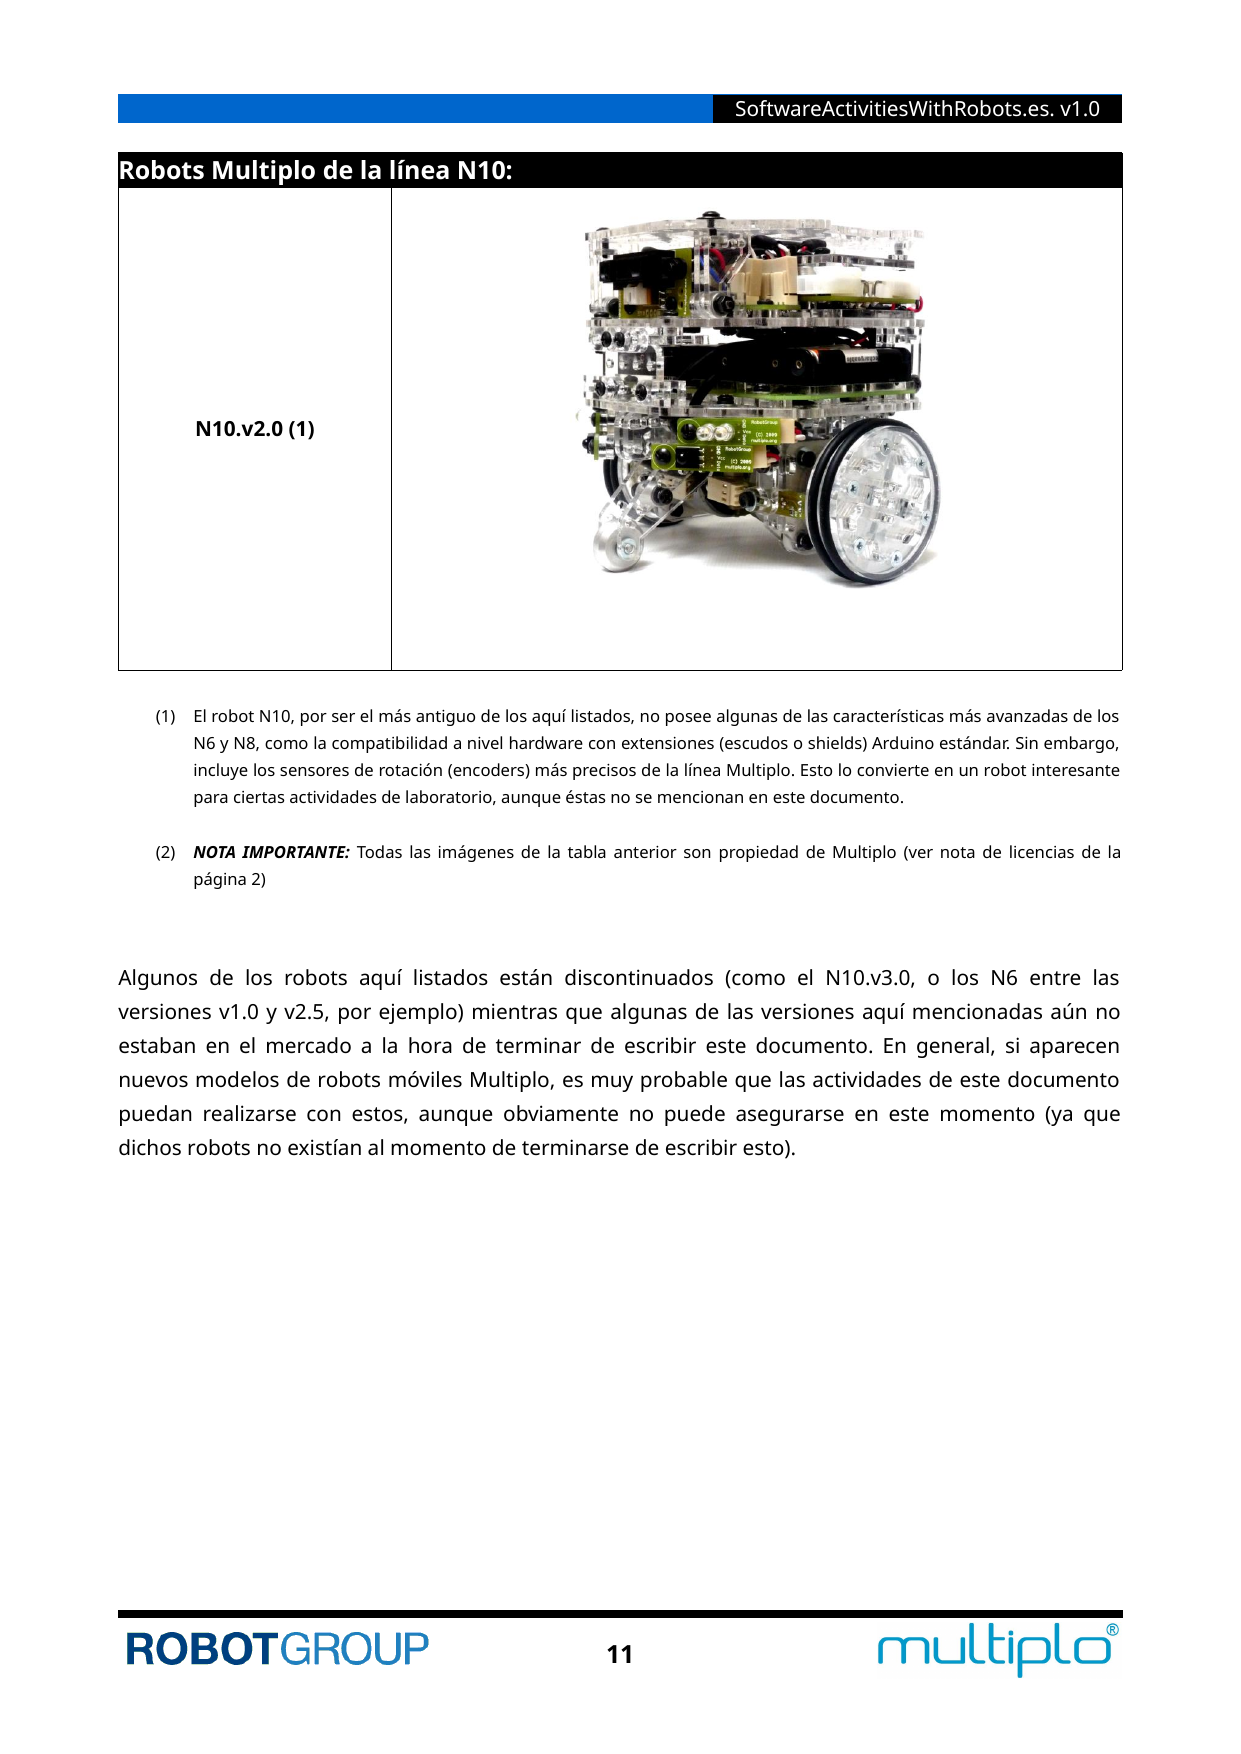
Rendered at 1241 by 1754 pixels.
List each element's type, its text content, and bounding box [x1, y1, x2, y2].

picture [118, 1622, 434, 1673]
table_cell N10.v2.0 (1) [119, 188, 391, 670]
list El robot N10, por ser el más antiguo de los aquí listados, no posee algunas de las características más avanzadas de los N6 y N8, como la compatibilidad a nivel hardware con extensiones (escudos o shields) Arduino estándar. Sin embargo, incluye los sensores de rotación (encoders) más precisos de la línea Multiplo. Esto lo convierte en un robot interesante para ciertas actividades de laboratorio, aunque éstas no se mencionan en este documento. [156, 704, 1122, 808]
picture [560, 207, 953, 589]
picture [877, 1622, 1123, 1679]
table_cell [392, 188, 1122, 670]
text Algunos de los robots aquí listados están discontinuados (como el N10.v3.0, o los N6 entre las versiones v1.0 y v2.5, por ejemplo) mientras que algunas de las versiones aquí mencionadas aún no estaban en el mercado a la hora de terminar de escribir este documento. En general, si aparecen nuevos modelos de robots móviles Multiplo, es muy probable que las actividades de este documento puedan realizarse con estos, aunque obviamente no puede asegurarse en este momento (ya que dichos robots no existían al momento de terminarse de escribir esto). [118, 963, 1122, 1161]
list NOTA IMPORTANTE: Todas las imágenes de la tabla anterior son propiedad de Multiplo (ver nota de licencias de la página 2) [156, 840, 1122, 890]
